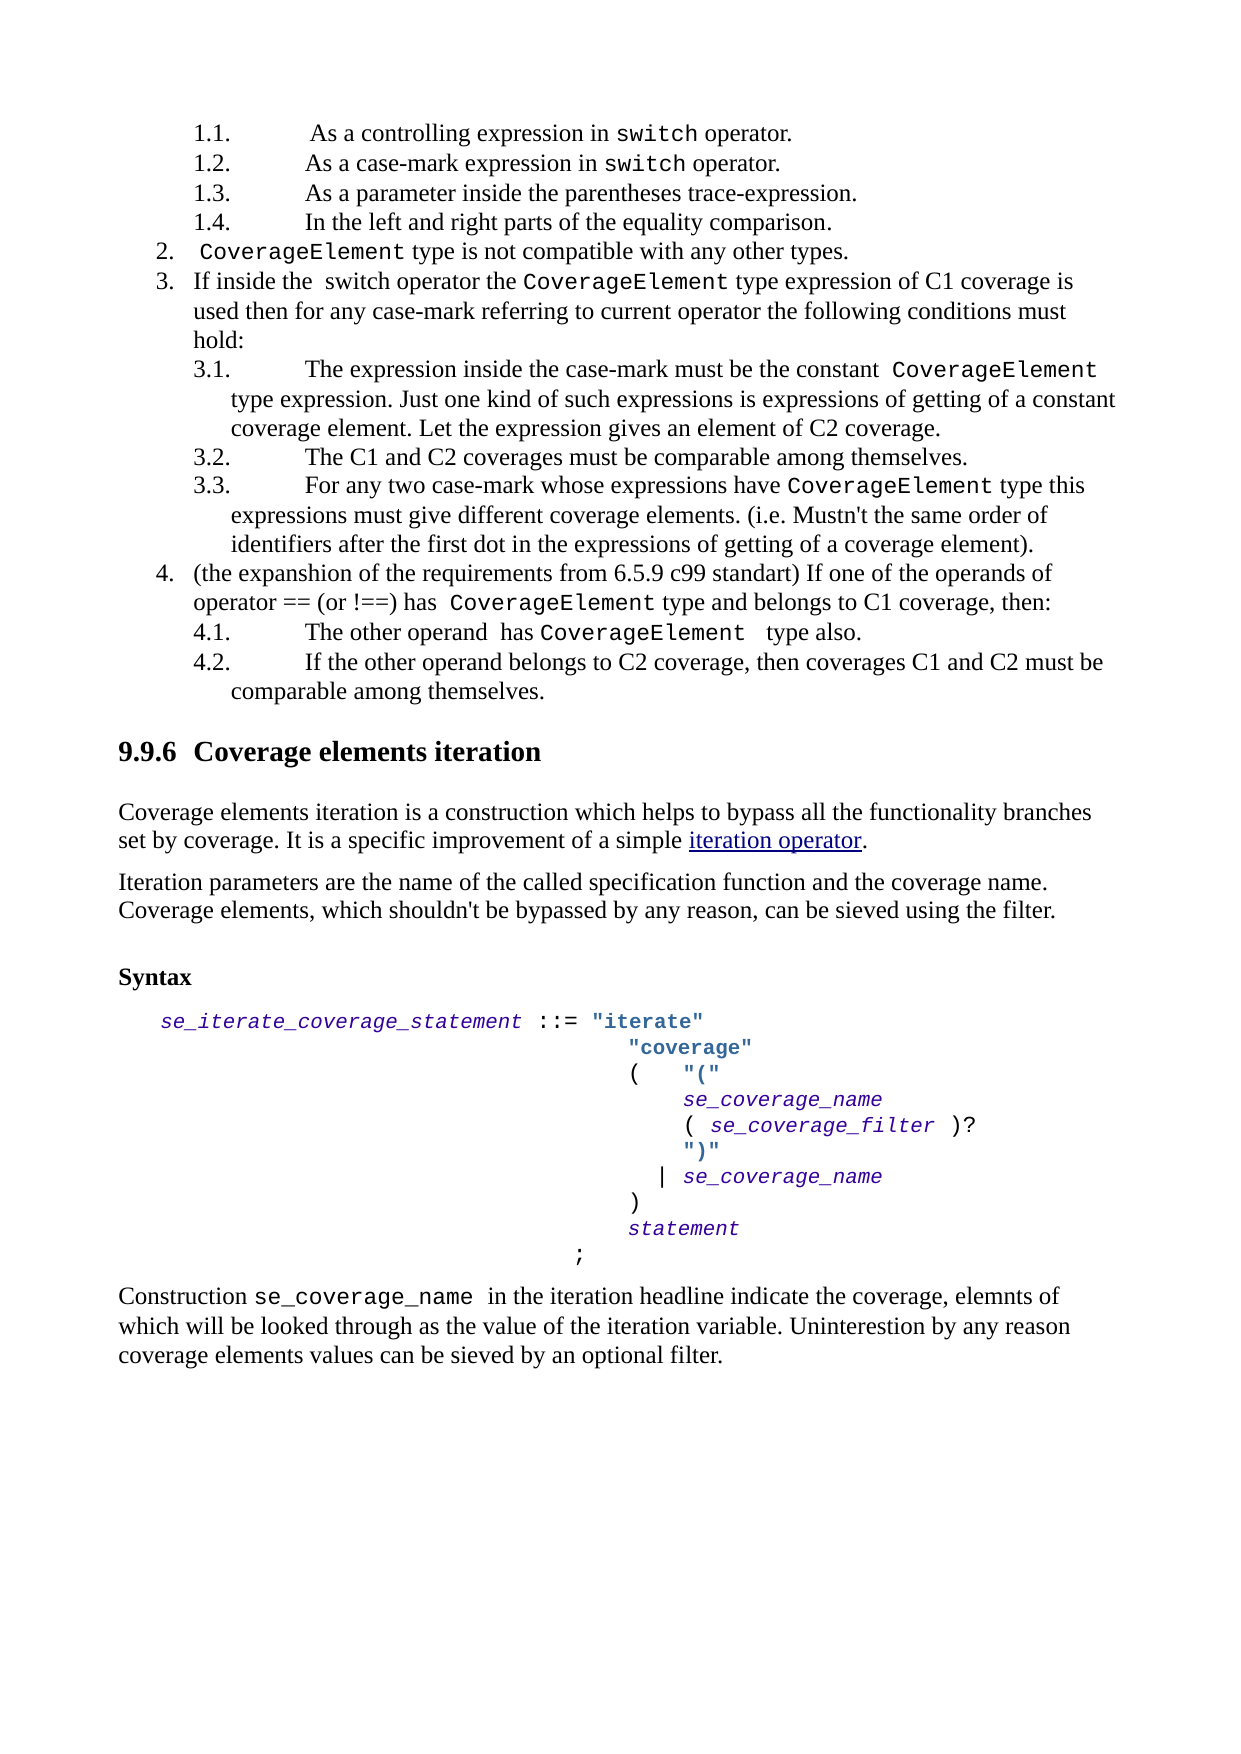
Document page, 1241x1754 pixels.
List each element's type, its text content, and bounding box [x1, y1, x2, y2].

text Construction se_coverage_name in the iteration headline indicate the coverage, elemnts of which will be looked through as the value of the iteration variable. Uninterestion by any reason coverage elements values can be sieved by an optional filter. [118, 1281, 1122, 1369]
list If inside the switch operator the CoverageElement type expression of C1 coverage is used then for any case-mark referring to current operator the following conditions must hold: [156, 266, 1122, 354]
subtitle Coverage elements iteration [118, 734, 1122, 767]
list For any two case-mark whose expressions have CoverageElement type this expressions must give different coverage elements. (i.e. Mustn't the same order of identifiers after the first dot in the expressions of getting of a coverage element). [193, 470, 1122, 558]
list The expression inside the case-mark must be the constant CoverageElement type expression. Just one kind of such expressions is expressions of getting of a constant coverage element. Let the expression gives an element of C2 coverage. [193, 354, 1122, 442]
list As a case-mark expression in switch operator. [193, 148, 1122, 178]
list In the left and right parts of the equality comparison. [193, 207, 1122, 236]
text se_iterate_coverage_statement ::= "iterate" "coverage" ( "(" se_coverage_name ( se_coverage_filter )? ")" | se_coverage_name ) statement ; [160, 1009, 1122, 1268]
list If the other operand belongs to C2 coverage, then coverages C1 and C2 must be comparable among themselves. [193, 647, 1122, 705]
list CoverageElement type is not compatible with any other types. [156, 236, 1122, 266]
subtitle Syntax [118, 962, 1122, 990]
list As a parameter inside the parentheses trace-expression. [193, 178, 1122, 207]
list As a controlling expression in switch operator. [193, 118, 1122, 148]
text Coverage elements iteration is a construction which helps to bypass all the functionality branches set by coverage. It is a specific improvement of a simple iteration operator. [118, 797, 1122, 854]
text Iteration parameters are the name of the called specification function and the coverage name. Coverage elements, which shouldn't be bypassed by any reason, can be sieved using the filter. [118, 867, 1122, 924]
list The other operand has CoverageElement type also. [193, 617, 1122, 647]
list The C1 and C2 coverages must be comparable among themselves. [193, 442, 1122, 470]
list (the expanshion of the requirements from 6.5.9 c99 standart) If one of the operands of operator == (or !==) has CoverageElement type and belongs to C1 coverage, then: [156, 558, 1122, 617]
